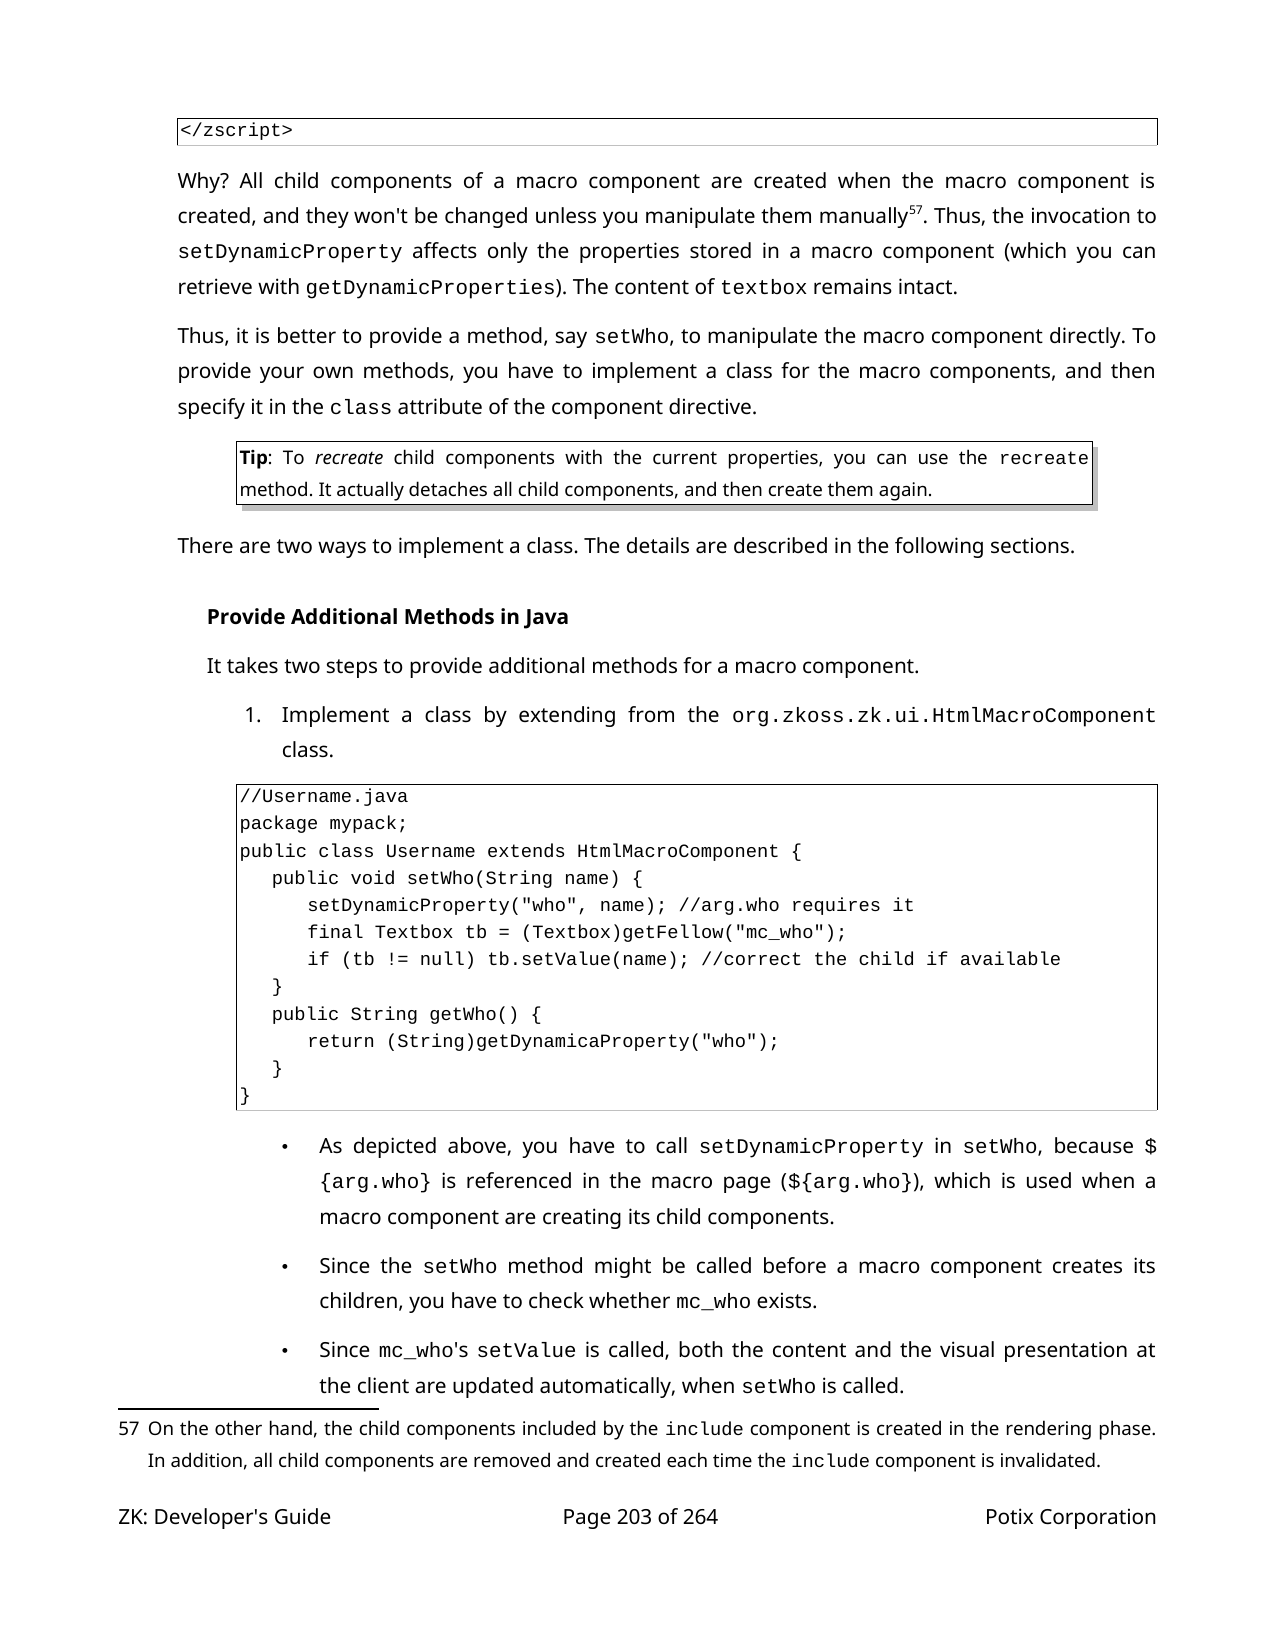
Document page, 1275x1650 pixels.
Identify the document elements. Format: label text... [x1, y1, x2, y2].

subtitle Provide Additional Methods in Java [207, 602, 1157, 630]
list Since the setWho method might be called before a macro component creates its children, you have to check whether mc_who exists. [282, 1251, 1157, 1315]
text Tip: To recreate child components with the current properties, you can use the recreate method. It actually detaches all child components, and then create them again. [237, 442, 1092, 504]
text It takes two steps to provide additional methods for a macro component. [207, 651, 1157, 679]
text //Username.java [237, 785, 1157, 808]
list As depicted above, you have to call setDynamicProperty in setWho, because ${arg.who} is referenced in the macro page (${arg.who}), which is used when a macro component are creating its child components. [282, 1131, 1157, 1230]
text } [237, 1083, 1157, 1110]
list Since mc_who's setValue is called, both the content and the visual presentation at the client are updated automatically, when setWho is called. [282, 1336, 1157, 1400]
text Why? All child components of a macro component are created when the macro component is created, and they won't be changed unless you manipulate them manually. Thus, the invocation to setDynamicProperty affects only the properties stored in a macro component (which you can retrieve with getDynamicProperties). The content of textbox remains intact. [177, 166, 1157, 301]
text On the other hand, the child components included by the include component is created in the rendering phase. In addition, all child components are removed and created each time the include component is invalidated. [118, 1415, 1157, 1473]
text } [237, 1056, 1157, 1080]
text public void setWho(String name) { [237, 866, 1157, 890]
text } [237, 974, 1157, 999]
text </zscript> [178, 119, 1157, 145]
text Thus, it is better to provide a method, say setWho, to manipulate the macro component directly. To provide your own methods, you have to implement a class for the macro components, and then specify it in the class attribute of the component directive. [177, 321, 1157, 420]
text package mypack; [237, 811, 1157, 836]
text public String getWho() { [237, 1002, 1157, 1026]
text There are two ways to implement a class. The details are described in the following sections. [177, 531, 1157, 559]
text return (String)getDynamicaProperty("who"); [237, 1029, 1157, 1053]
text final Textbox tb = (Textbox)getFellow("mc_who"); [237, 920, 1157, 944]
list Implement a class by extending from the org.zkoss.zk.ui.HtmlMacroComponent class. [244, 700, 1157, 763]
text if (tb != null) tb.setValue(name); //correct the child if available [237, 947, 1157, 971]
text setDynamicProperty("who", name); //arg.who requires it [237, 893, 1157, 917]
text public class Username extends HtmlMacroComponent { [237, 838, 1157, 863]
